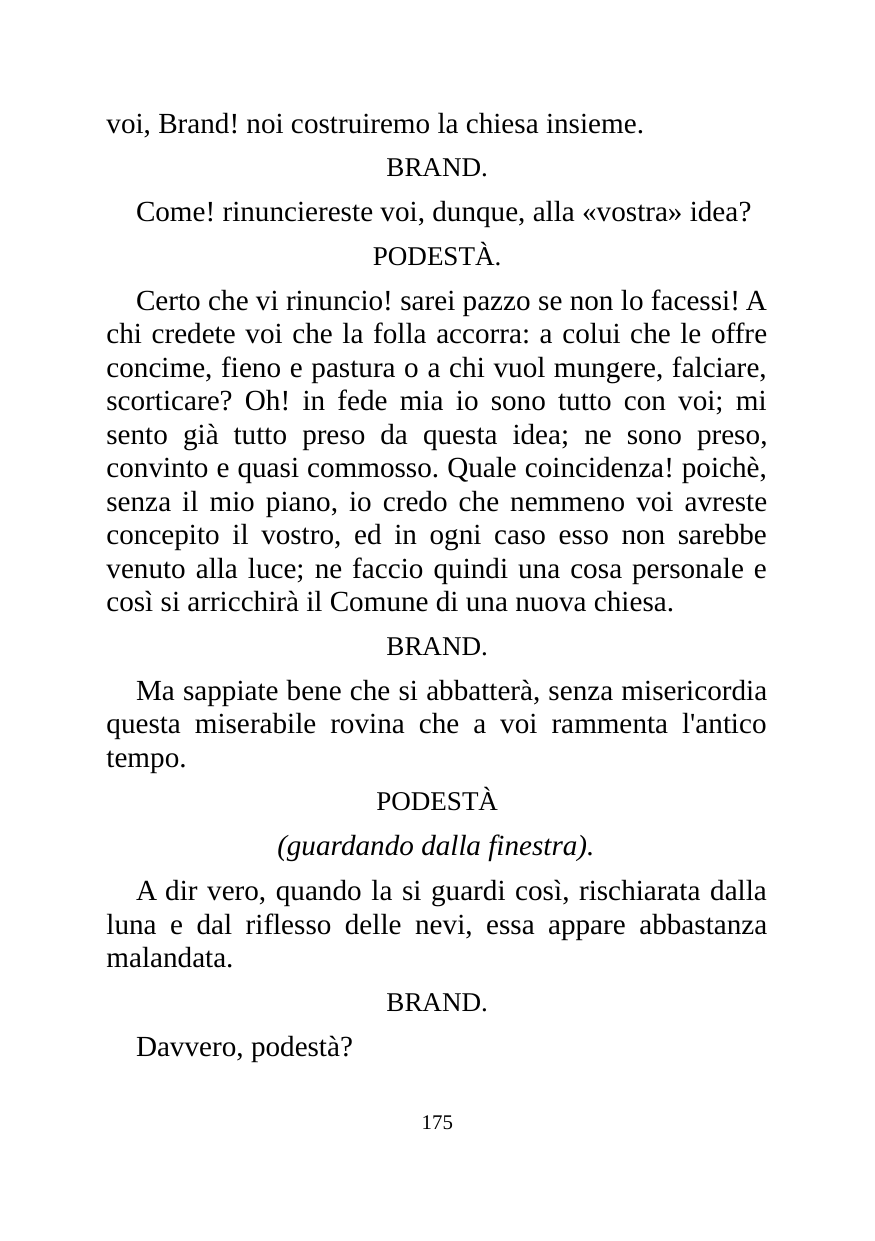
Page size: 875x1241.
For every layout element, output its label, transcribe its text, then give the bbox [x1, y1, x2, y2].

text PODESTÀ [106, 785, 768, 816]
text Certo che vi rinuncio! sarei pazzo se non lo facessi! A chi credete voi che la folla accorra: a colui che le offre concime, fieno e pastura o a chi vuol mungere, falciare, scorticare? Oh! in fede mia io sono tutto con voi; mi sento già tutto preso da questa idea; ne sono preso, convinto e quasi commosso. Quale coincidenza! poichè, senza il mio piano, io credo che nemmeno voi avreste concepito il vostro, ed in ogni caso esso non sarebbe venuto alla luce; ne faccio quindi una cosa personale e così si arricchirà il Comune di una nuova chiesa. [106, 283, 768, 618]
text voi, Brand! noi costruiremo la chiesa insieme. [106, 106, 768, 140]
text Come! rinunciereste voi, dunque, alla «vostra» idea? [106, 194, 768, 228]
text Davvero, podestà? [106, 1029, 768, 1062]
text Ma sappiate bene che si abbatterà, senza misericordia questa miserabile rovina che a voi rammenta l'antico tempo. [106, 673, 768, 773]
text PODESTÀ. [106, 240, 768, 271]
text BRAND. [106, 152, 768, 183]
text BRAND. [106, 630, 768, 661]
text A dir vero, quando la si guardi così, rischiarata dalla luna e dal riflesso delle nevi, essa appare abbastanza malandata. [106, 873, 768, 974]
text BRAND. [106, 986, 768, 1017]
text (guardando dalla finestra). [106, 828, 768, 862]
